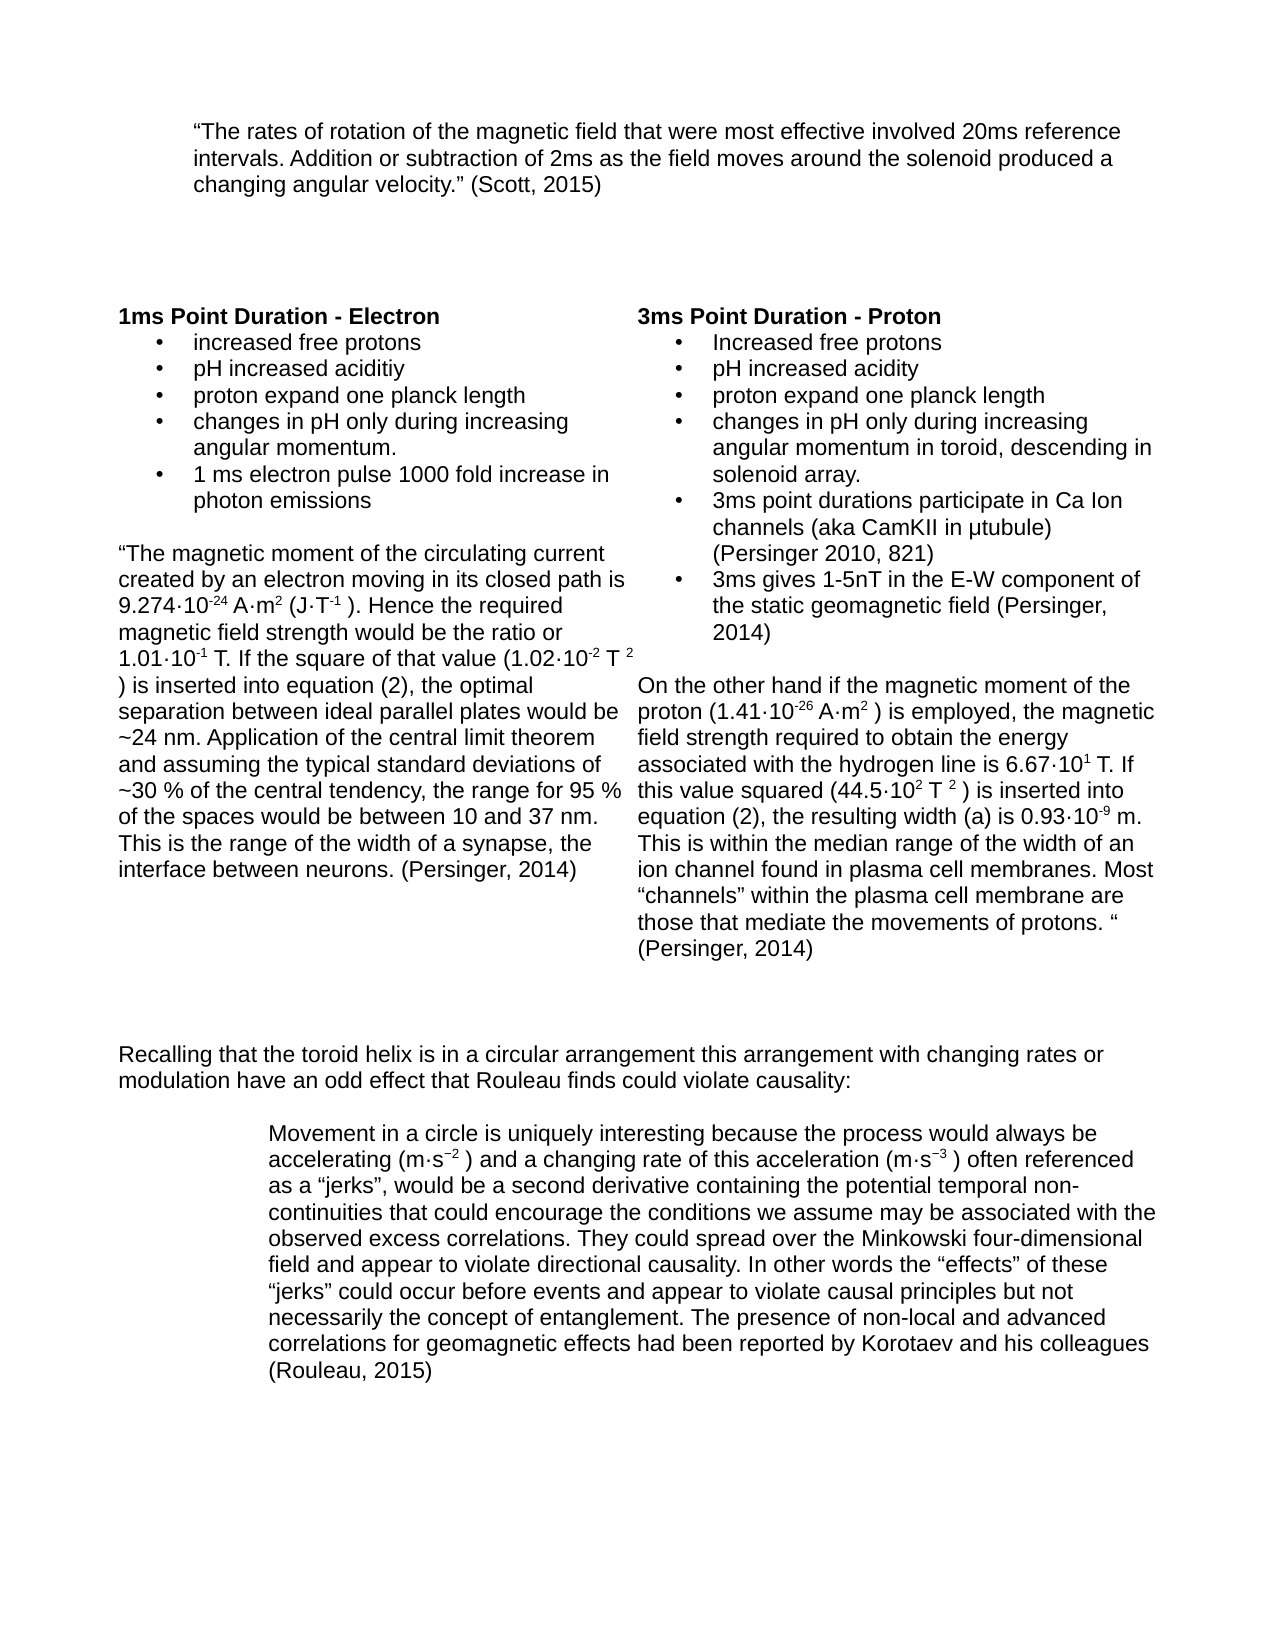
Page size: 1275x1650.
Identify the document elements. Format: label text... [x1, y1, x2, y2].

table_cell Increased free protons pH increased acidity proton expand one planck length changes in pH only during increasing angular momentum in toroid, descending in solenoid array. 3ms point durations participate in Ca Ion channels (aka CamKII in μtubule) (Persinger 2010, 821) 3ms gives 1-5nT in the E-W component of the static geomagnetic field (Persinger, 2014) On the other hand if the magnetic moment of the proton (1.41·10-26 A·m2 ) is employed, the magnetic field strength required to obtain the energy associated with the hydrogen line is 6.67·101 T. If this value squared (44.5·102 T 2 ) is inserted into equation (2), the resulting width (a) is 0.93·10-9 m. This is within the median range of the width of an ion channel found in plasma cell membranes. Most “channels” within the plasma cell membrane are those that mediate the movements of protons. “ (Persinger, 2014) [638, 329, 1157, 988]
table_cell increased free protons pH increased aciditiy proton expand one planck length changes in pH only during increasing angular momentum. 1 ms electron pulse 1000 fold increase in photon emissions “The magnetic moment of the circulating current created by an electron moving in its closed path is 9.274·10-24 A·m2 (J·T-1 ). Hence the required magnetic field strength would be the ratio or 1.01·10-1 T. If the square of that value (1.02·10-2 T 2 ) is inserted into equation (2), the optimal separation between ideal parallel plates would be ~24 nm. Application of the central limit theorem and assuming the typical standard deviations of ~30 % of the central tendency, the range for 95 % of the spaces would be between 10 and 37 nm. This is the range of the width of a synapse, the interface between neurons. (Persinger, 2014) [118, 329, 637, 988]
text Recalling that the toroid helix is in a circular arrangement this arrangement with changing rates or modulation have an odd effect that Rouleau finds could violate causality: [118, 1041, 1157, 1093]
table_header 1ms Point Duration - Electron [118, 303, 637, 329]
text “The rates of rotation of the magnetic field that were most effective involved 20ms reference intervals. Addition or subtraction of 2ms as the field moves around the solenoid produced a changing angular velocity.” (Scott, 2015) [193, 118, 1157, 197]
text Movement in a circle is uniquely interesting because the process would always be accelerating (m·s−2 ) and a changing rate of this acceleration (m·s−3 ) often referenced as a “jerks”, would be a second derivative containing the potential temporal non-continuities that could encourage the conditions we assume may be associated with the observed excess correlations. They could spread over the Minkowski four-dimensional field and appear to violate directional causality. In other words the “effects” of these “jerks” could occur before events and appear to violate causal principles but not necessarily the concept of entanglement. The presence of non-local and advanced correlations for geomagnetic effects had been reported by Korotaev and his colleagues (Rouleau, 2015) [268, 1119, 1157, 1383]
table_header 3ms Point Duration - Proton [638, 303, 1157, 329]
